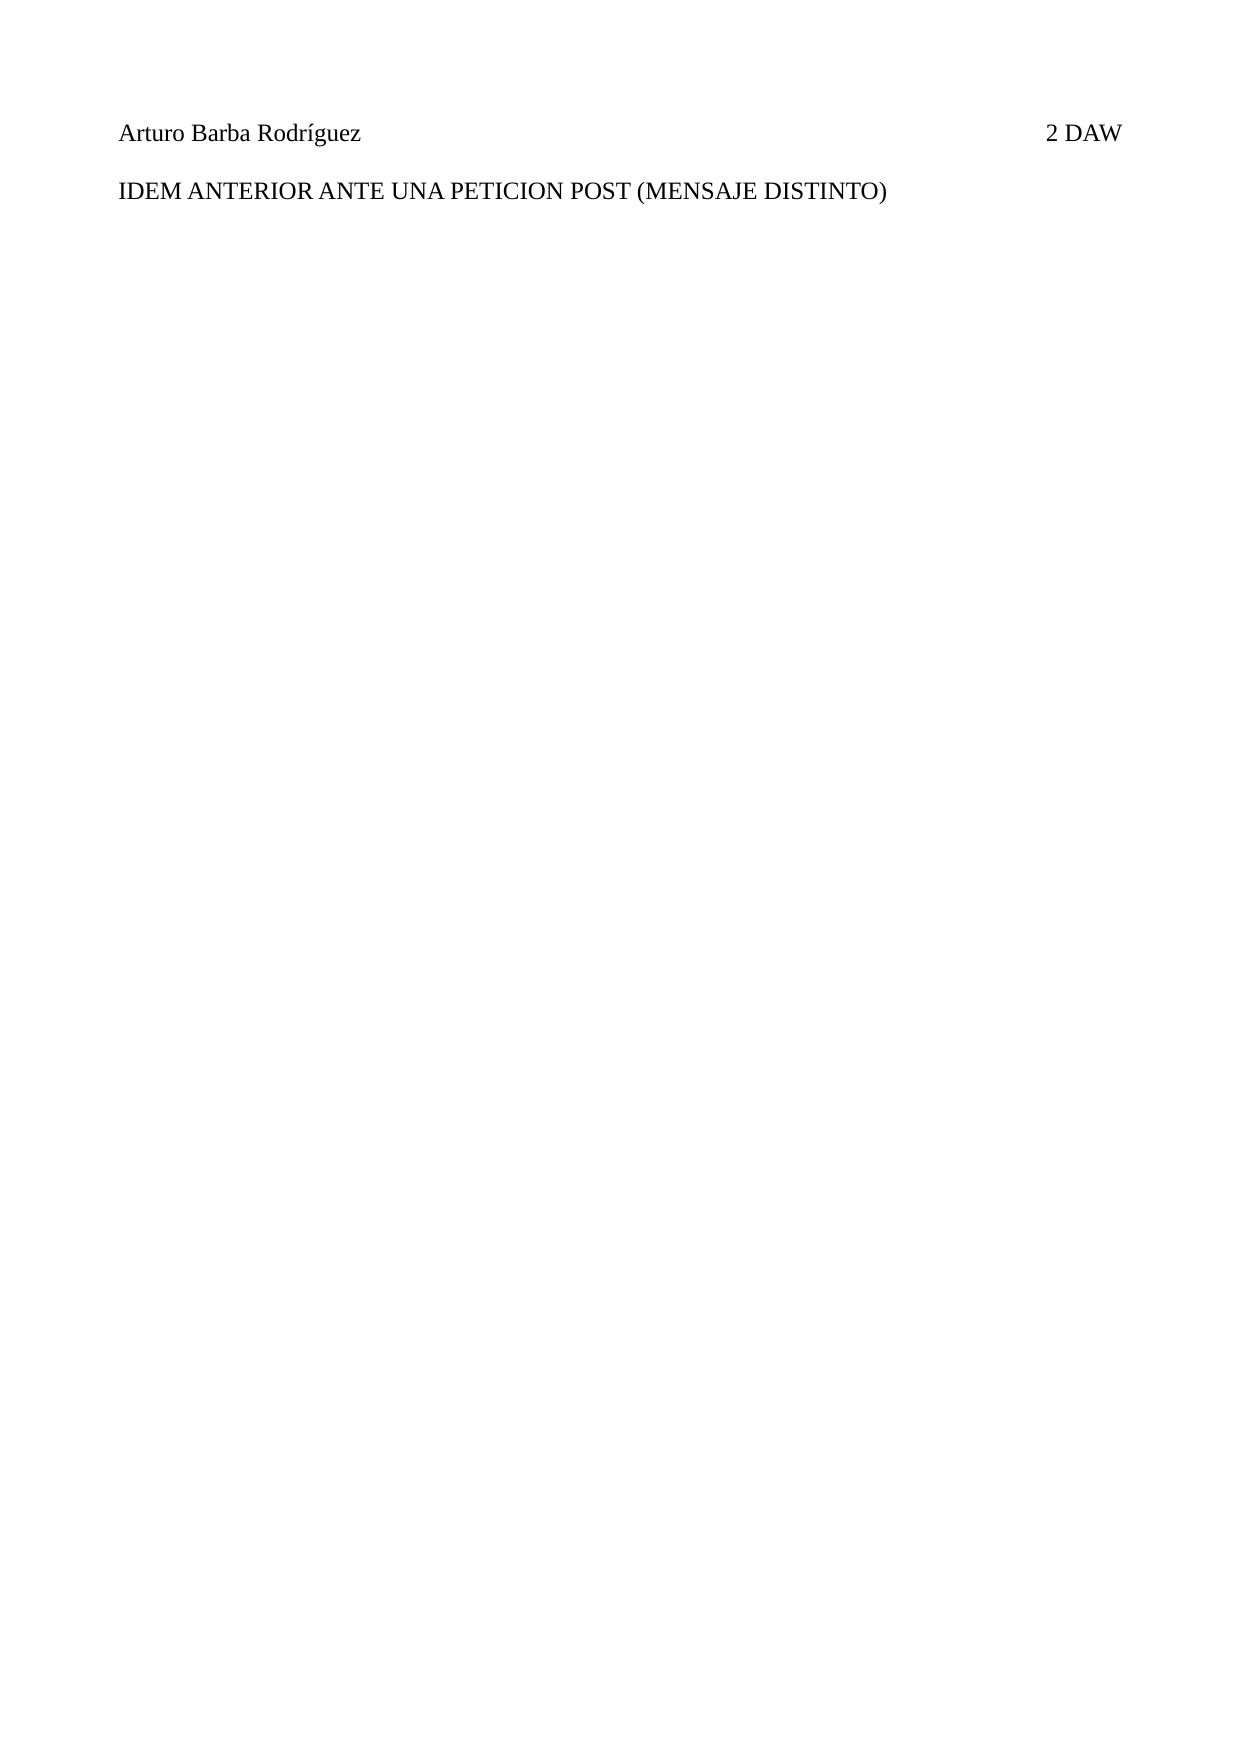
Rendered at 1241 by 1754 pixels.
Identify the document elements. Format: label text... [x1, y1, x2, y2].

text IDEM ANTERIOR ANTE UNA PETICION POST (MENSAJE DISTINTO) [118, 176, 1122, 205]
